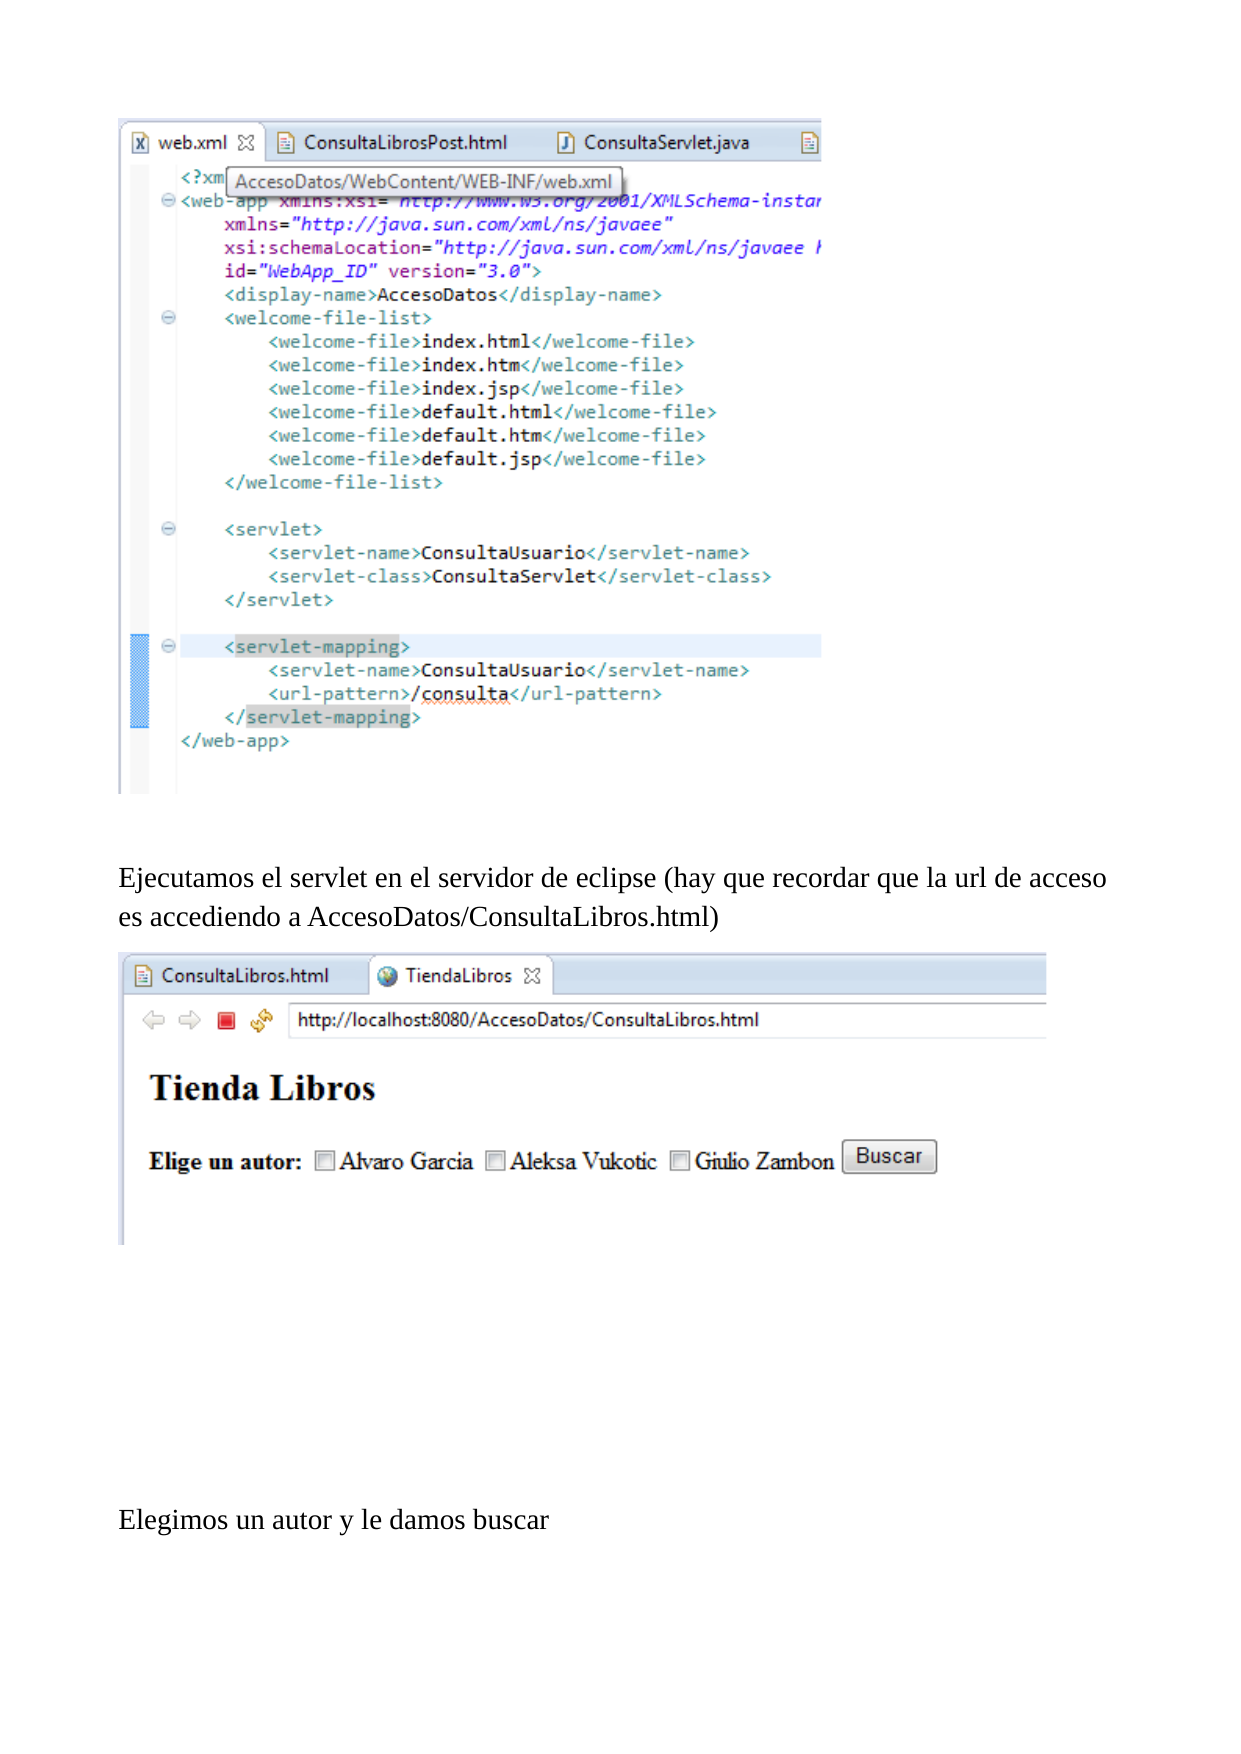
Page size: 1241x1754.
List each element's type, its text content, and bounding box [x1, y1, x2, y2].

picture [118, 118, 822, 794]
picture [118, 952, 1047, 1245]
text Elegimos un autor y le damos buscar [118, 1502, 1122, 1535]
text Ejecutamos el servlet en el servidor de eclipse (hay que recordar que la url de acceso es accediendo a AccesoDatos/ConsultaLibros.html) [118, 860, 1122, 932]
